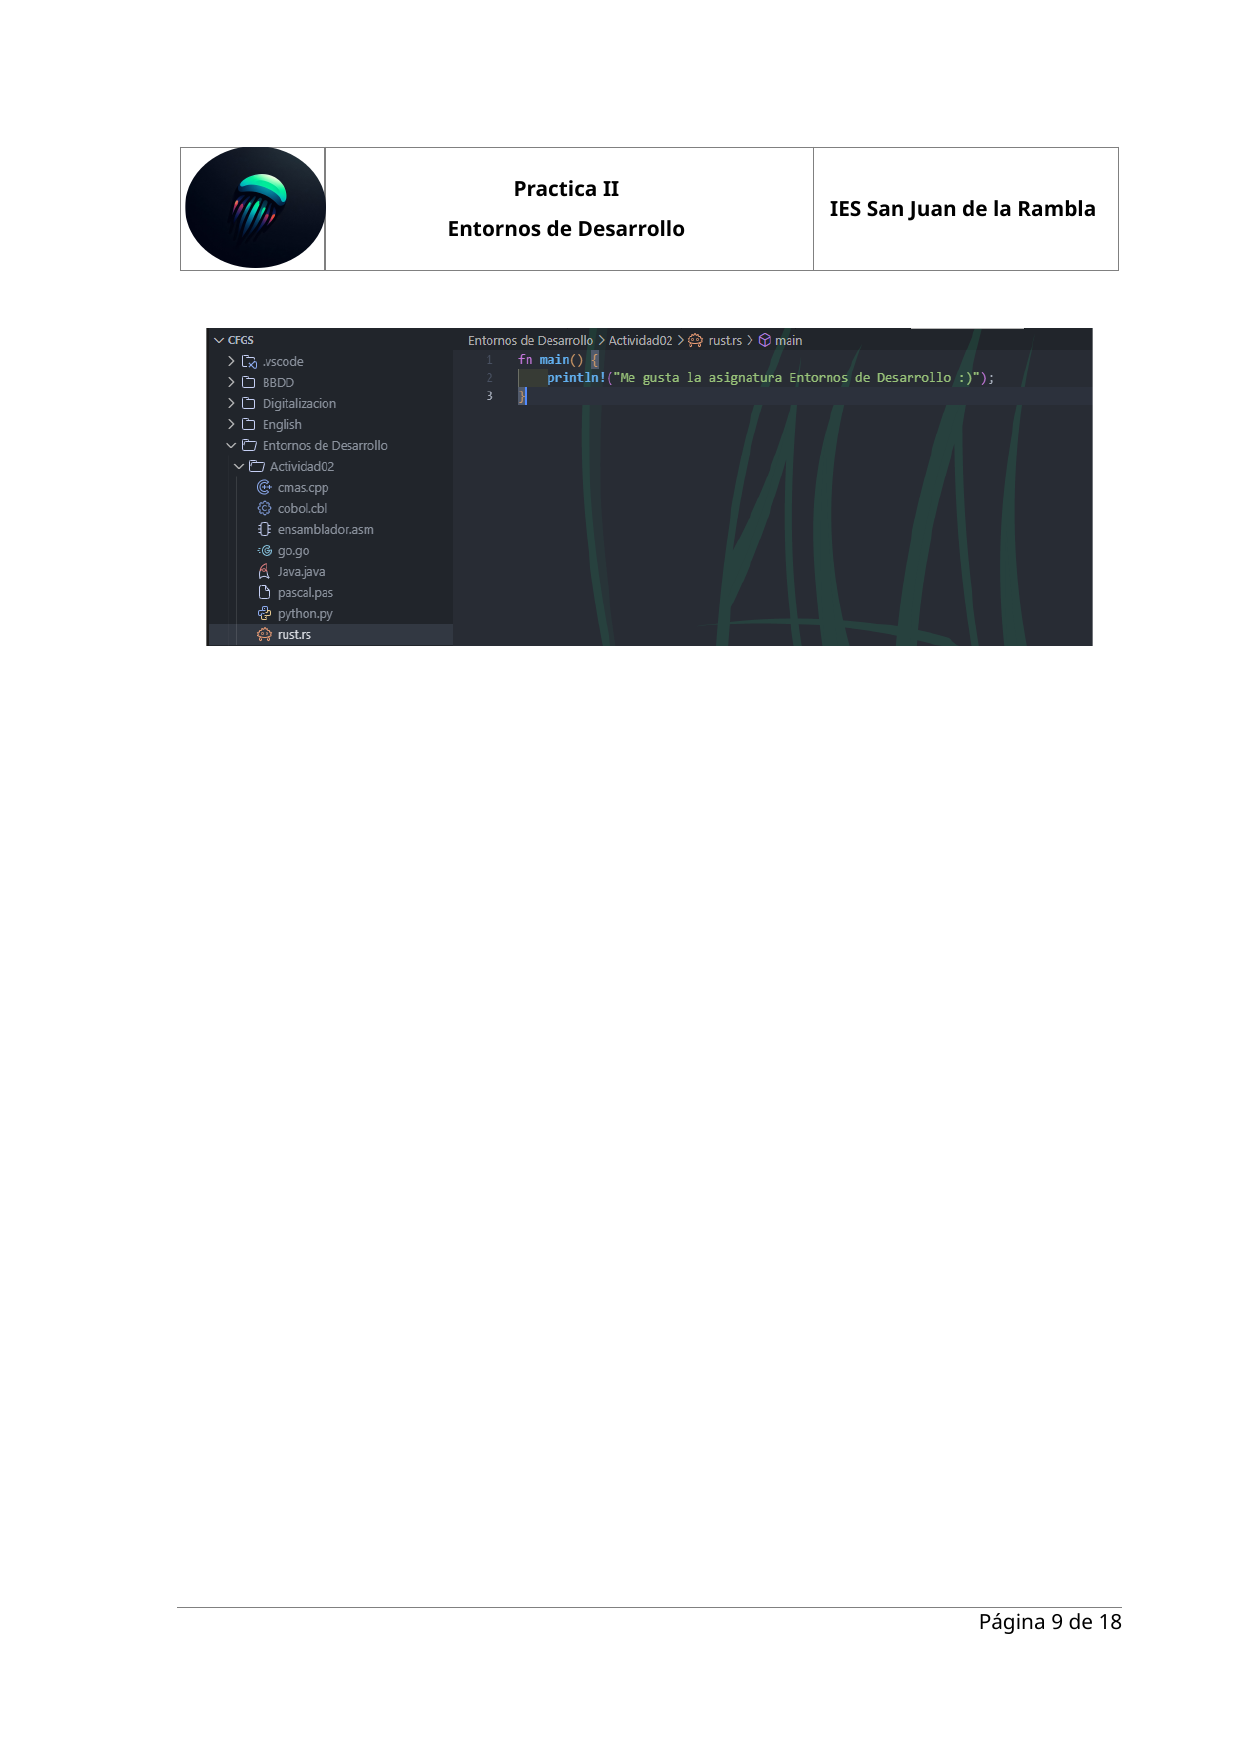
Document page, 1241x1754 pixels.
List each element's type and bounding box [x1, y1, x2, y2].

picture [206, 328, 1093, 646]
picture [185, 147, 326, 268]
